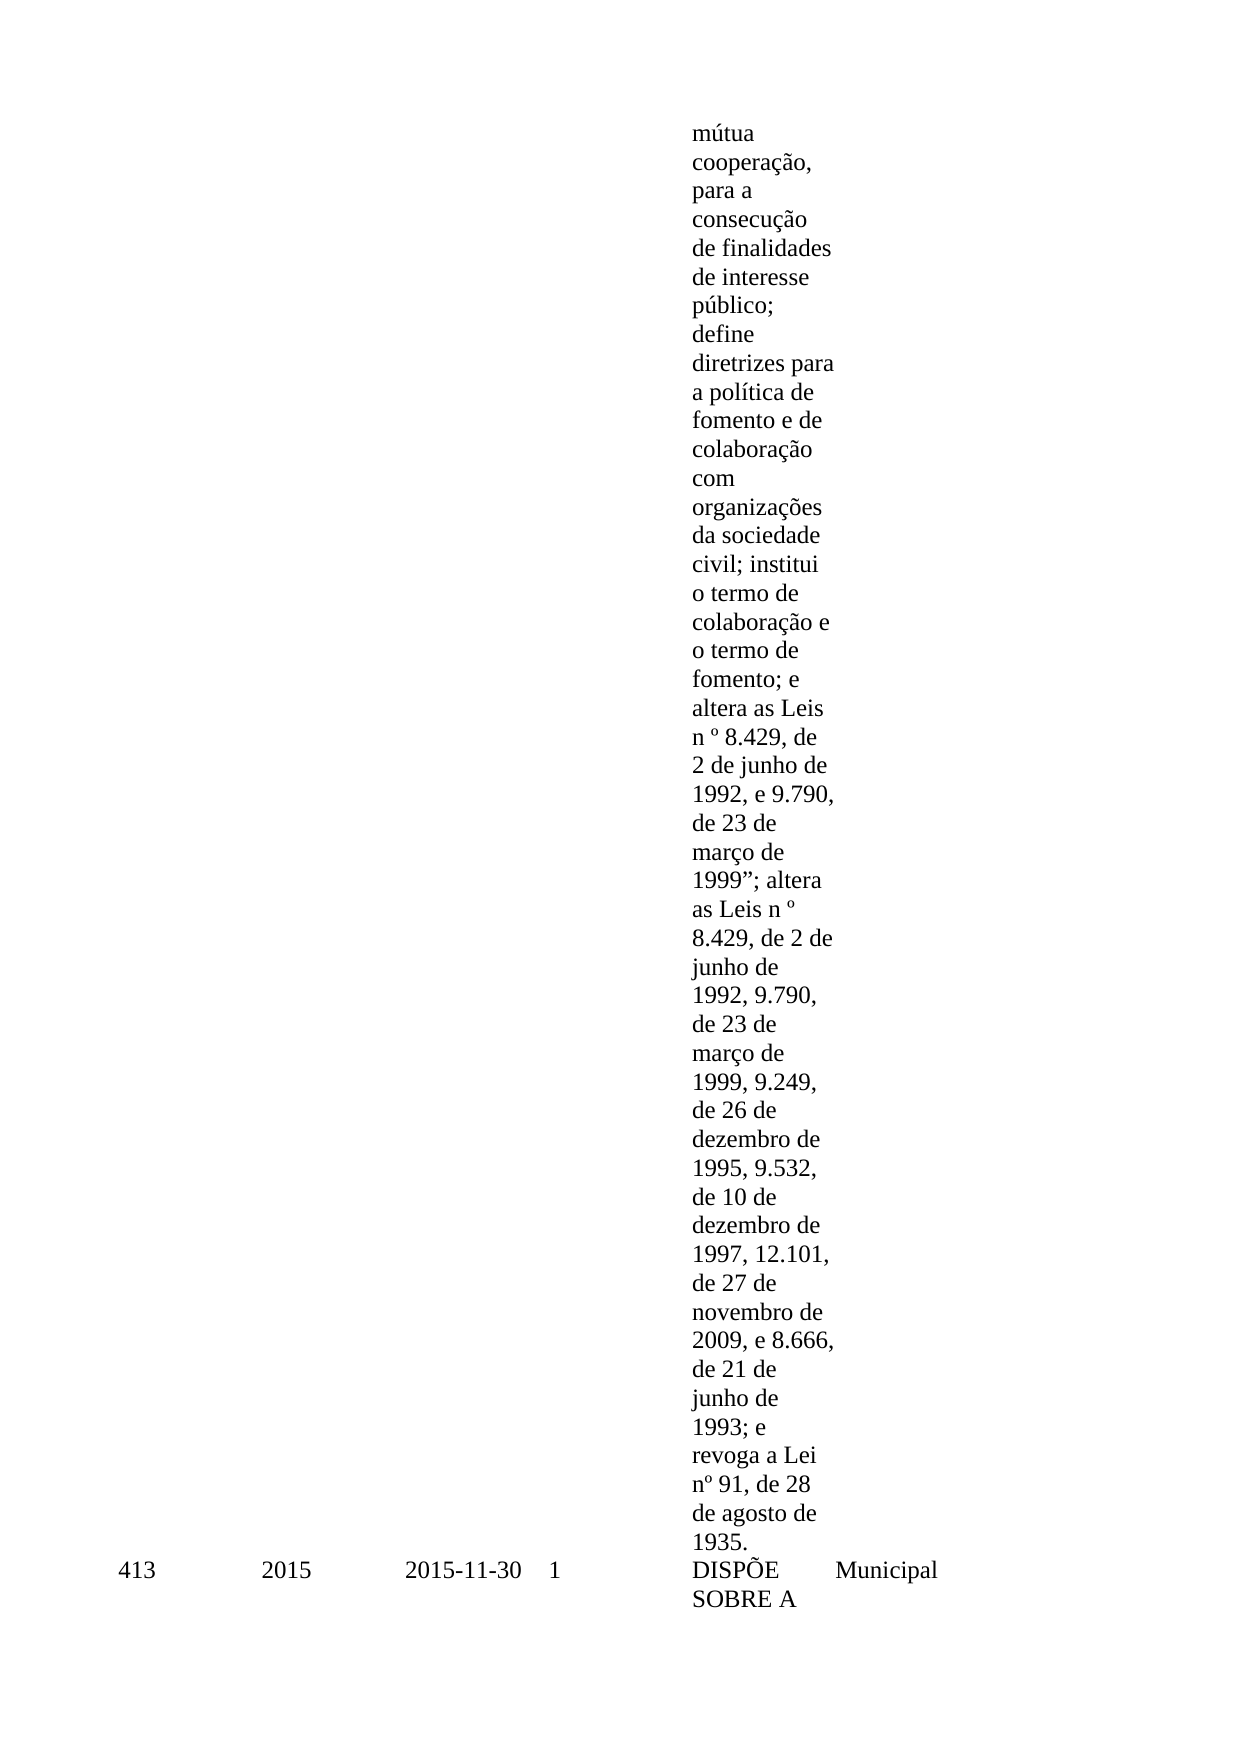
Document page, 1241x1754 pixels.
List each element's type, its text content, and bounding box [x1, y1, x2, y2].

table_cell [979, 1556, 1122, 1613]
table_cell [979, 118, 1122, 1556]
table_cell Municipal [835, 1556, 979, 1613]
table_cell [261, 118, 405, 1556]
table_cell mútua cooperação, para a consecução de finalidades de interesse público; define diretrizes para a política de fomento e de colaboração com organizações da sociedade civil; institui o termo de colaboração e o termo de fomento; e altera as Leis n º 8.429, de 2 de junho de 1992, e 9.790, de 23 de março de 1999”; altera as Leis n º 8.429, de 2 de junho de 1992, 9.790, de 23 de março de 1999, 9.249, de 26 de dezembro de 1995, 9.532, de 10 de dezembro de 1997, 12.101, de 27 de novembro de 2009, e 8.666, de 21 de junho de 1993; e revoga a Lei nº 91, de 28 de agosto de 1935. [692, 118, 835, 1556]
table_cell [835, 118, 979, 1556]
table_cell 2015-11-30 [405, 1556, 548, 1613]
table_cell 2015 [261, 1556, 405, 1613]
table_cell DISPÕE SOBRE A [692, 1556, 835, 1613]
table_cell [405, 118, 548, 1556]
table_cell 413 [118, 1556, 261, 1613]
table_cell [548, 118, 692, 1556]
table_cell [118, 118, 261, 1556]
table_cell 1 [548, 1556, 692, 1613]
